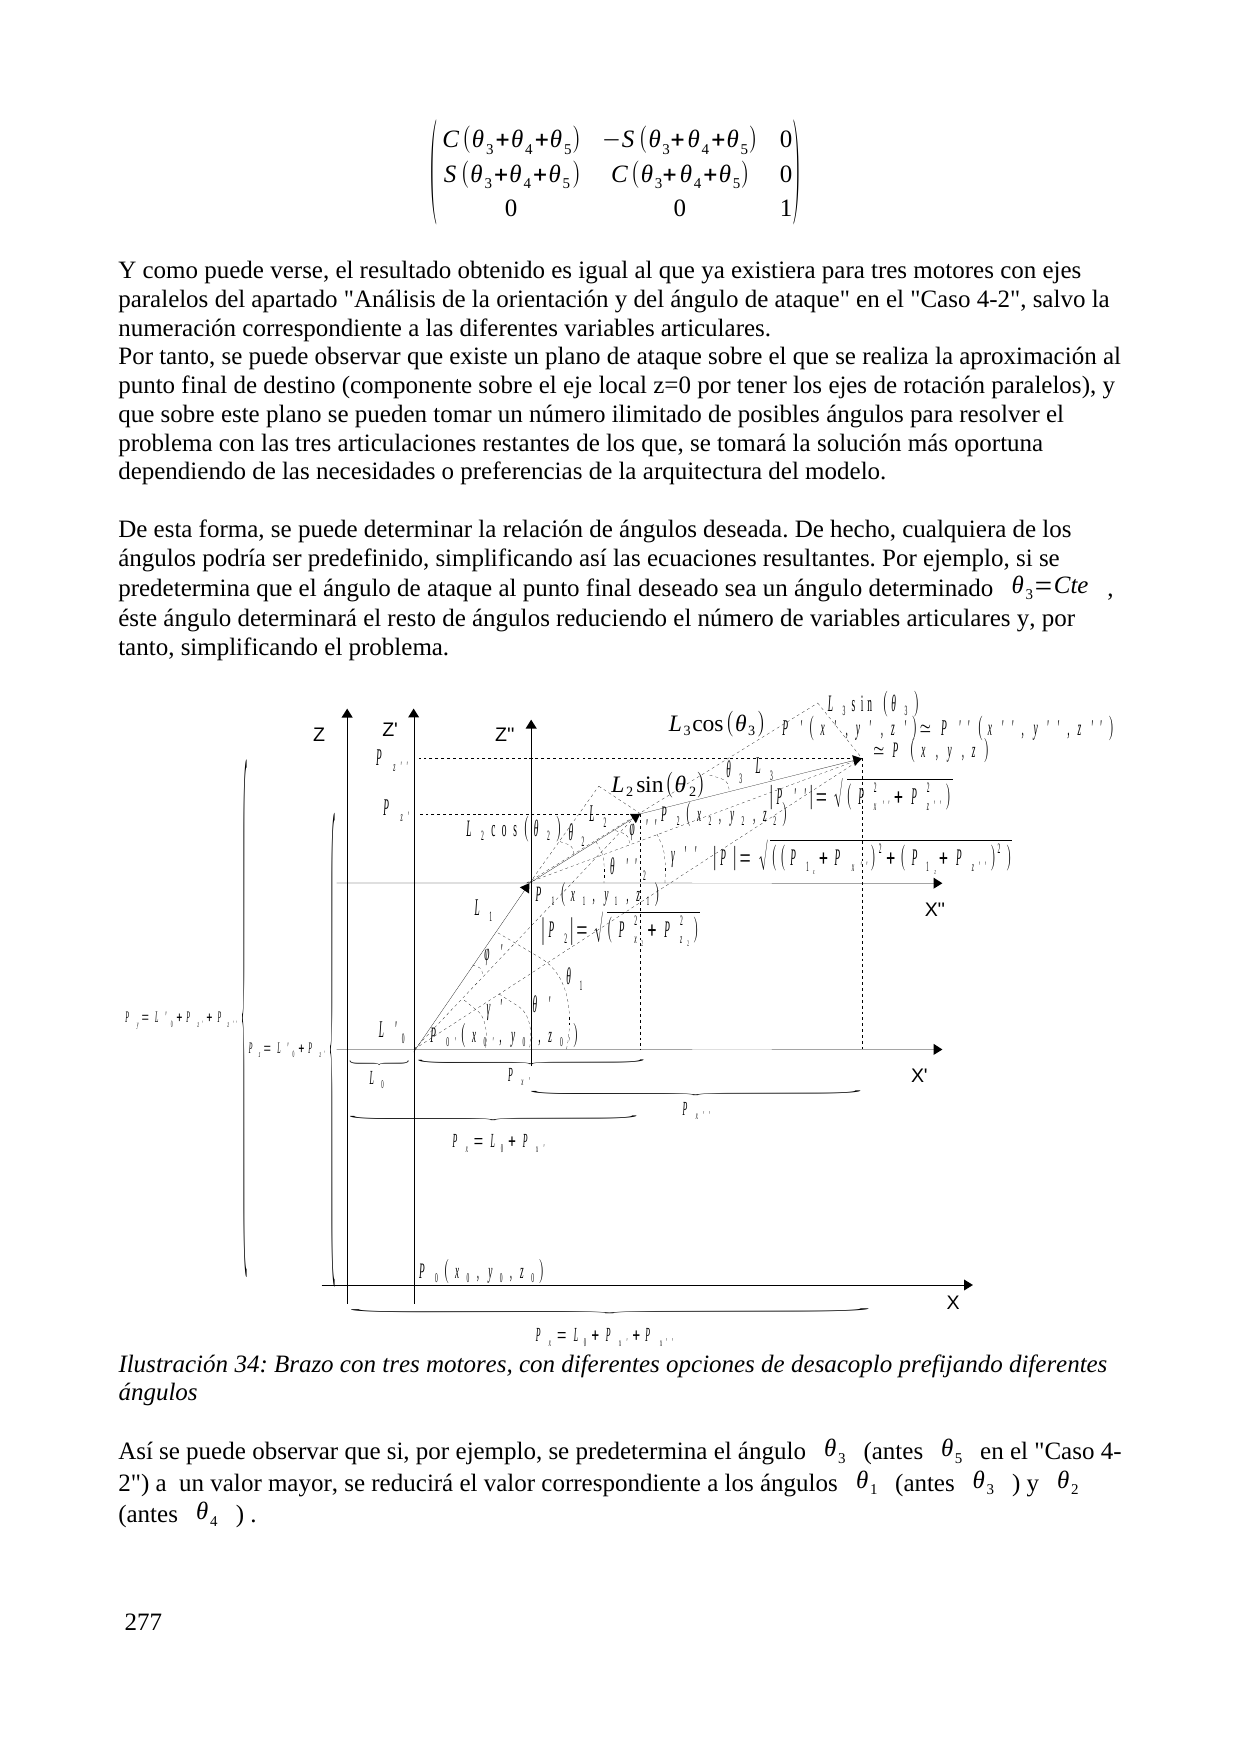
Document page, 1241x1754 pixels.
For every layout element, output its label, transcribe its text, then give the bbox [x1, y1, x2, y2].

text Y como puede verse, el resultado obtenido es igual al que ya existiera para tres motores con ejes paralelos del apartado "Análisis de la orientación y del ángulo de ataque" en el "Caso 4-2", salvo la numeración correspondiente a las diferentes variables articulares. [118, 255, 1122, 341]
text Ilustración 34: Brazo con tres motores, con diferentes opciones de desacoplo prefijando diferentes ángulos [118, 702, 1122, 1406]
text De esta forma, se puede determinar la relación de ángulos deseada. De hecho, cualquiera de los ángulos podría ser predefinido, simplificando así las ecuaciones resultantes. Por ejemplo, si se predetermina que el ángulo de ataque al punto final deseado sea un ángulo determinado, éste ángulo determinará el resto de ángulos reduciendo el número de variables articulares y, por tanto, simplificando el problema. [118, 514, 1122, 660]
text Por tanto, se puede observar que existe un plano de ataque sobre el que se realiza la aproximación al punto final de destino (componente sobre el eje local z=0 por tener los ejes de rotación paralelos), y que sobre este plano se pueden tomar un número ilimitado de posibles ángulos para resolver el problema con las tres articulaciones restantes de los que, se tomará la solución más oportuna dependiendo de las necesidades o preferencias de la arquitectura del modelo. [118, 341, 1122, 485]
text Así se puede observar que si, por ejemplo, se predetermina el ángulo(antesen el "Caso 4-2") a un valor mayor, se reducirá el valor correspondiente a los ángulos(antes) y(antes) . [118, 1435, 1122, 1529]
